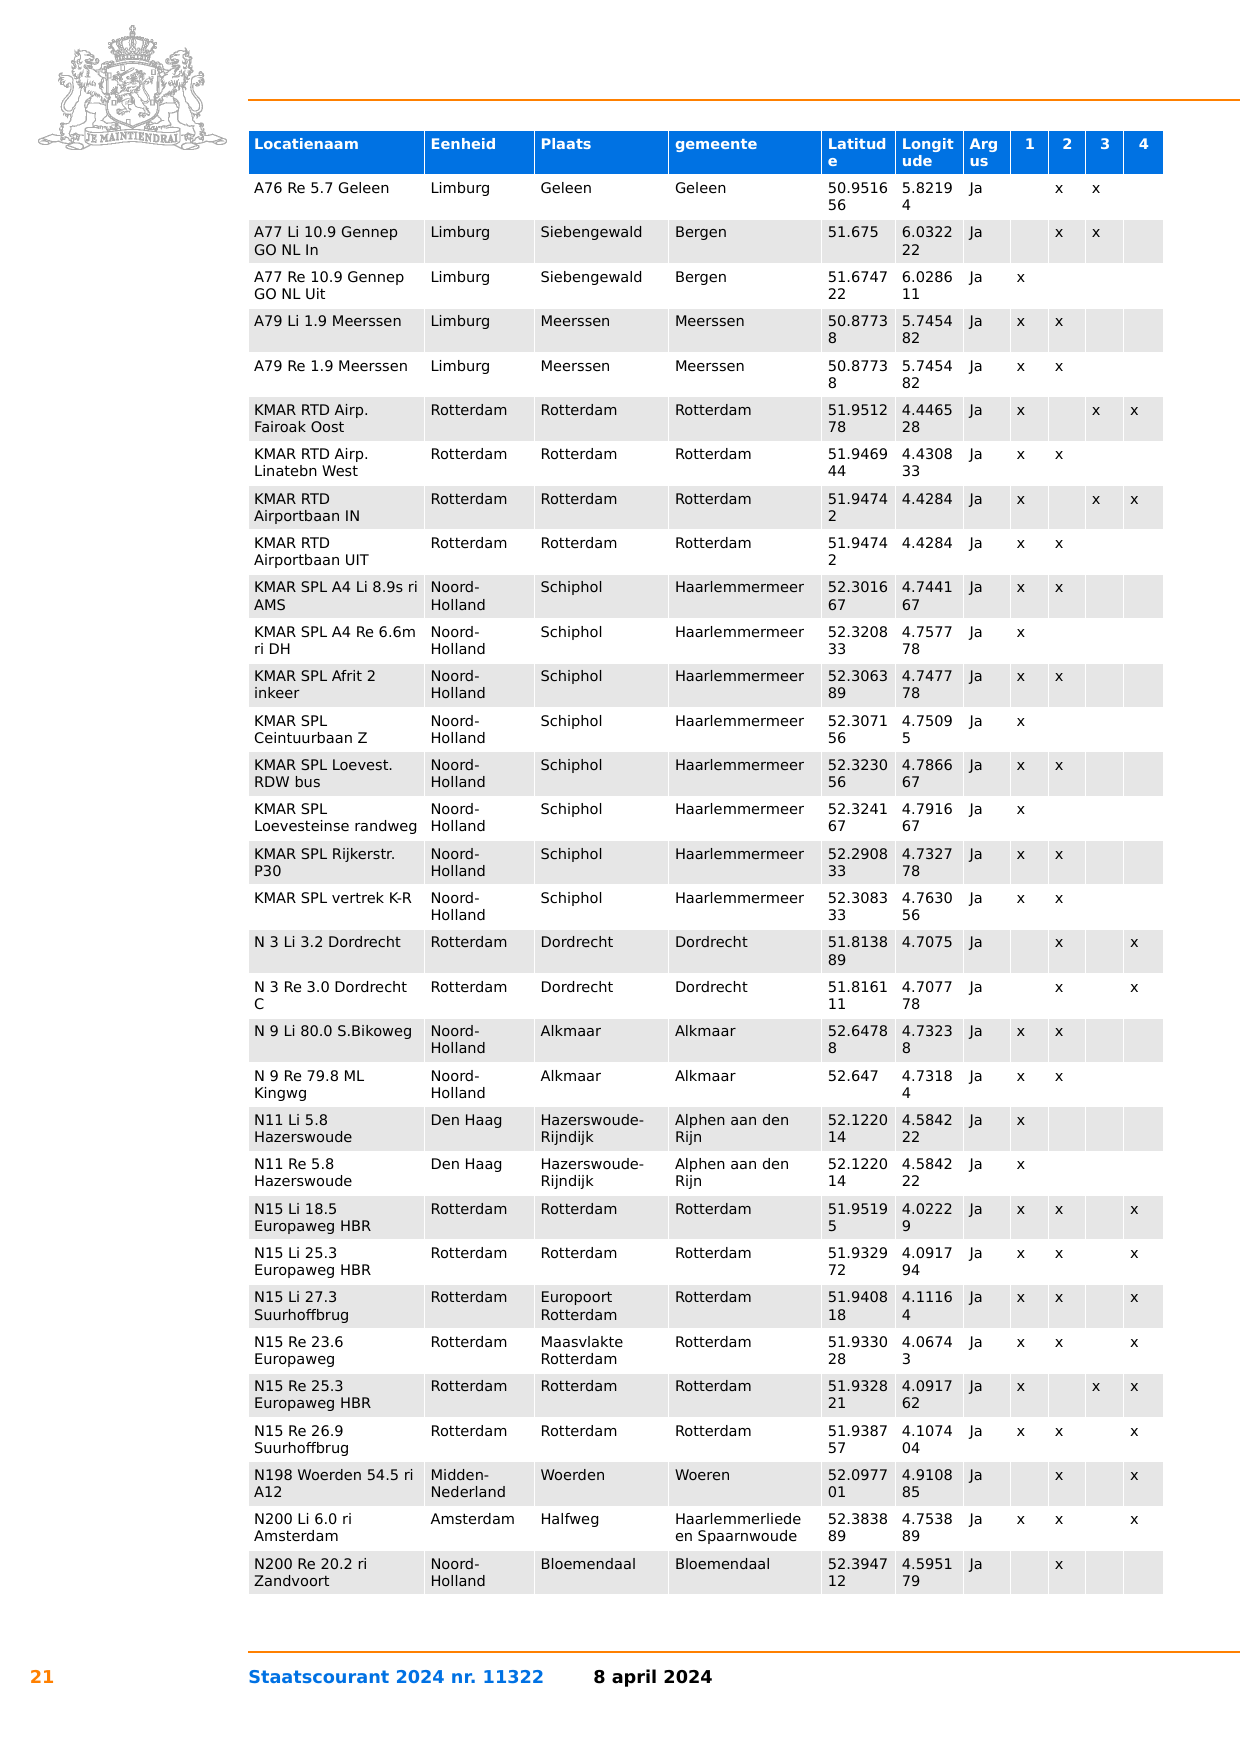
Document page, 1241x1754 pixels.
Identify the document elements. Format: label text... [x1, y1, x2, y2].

table_cell x [1049, 841, 1085, 884]
table_cell 4.786667 [896, 752, 963, 796]
table_cell KMAR SPL A4 Re 6.6m ri DH [249, 619, 424, 662]
table_header Eenheid [425, 131, 534, 174]
table_cell x [1011, 1240, 1048, 1284]
table_cell 52.64788 [822, 1019, 895, 1062]
table_cell x [1049, 1240, 1085, 1284]
table_cell x [1049, 442, 1085, 485]
table_cell Siebengewald [535, 220, 668, 263]
table_cell Rotterdam [535, 1240, 668, 1284]
table_cell Haarlemmermeer [669, 664, 821, 707]
table_cell Ja [964, 442, 1010, 485]
table_cell Bergen [669, 220, 821, 263]
table_cell x [1049, 930, 1085, 973]
table_cell Noord-Holland [425, 841, 534, 884]
table_cell 4.4284 [896, 530, 963, 574]
table_cell x [1011, 353, 1048, 396]
table_cell 52.394712 [822, 1551, 895, 1594]
table_cell Noord-Holland [425, 797, 534, 840]
table_cell [1086, 708, 1123, 751]
table_cell [1124, 1063, 1163, 1106]
table_cell Rotterdam [535, 486, 668, 529]
table_cell 51.95195 [822, 1196, 895, 1239]
table_cell x [1124, 1285, 1163, 1328]
table_cell Ja [964, 353, 1010, 396]
table_cell Rotterdam [425, 1374, 534, 1417]
table_cell x [1124, 397, 1163, 441]
table_cell Ja [964, 664, 1010, 707]
table_cell x [1049, 885, 1085, 929]
table_cell x [1049, 1285, 1085, 1328]
table_cell [1049, 1152, 1085, 1195]
table_cell x [1049, 1019, 1085, 1062]
table_cell Woerden [535, 1462, 668, 1506]
table_cell x [1049, 530, 1085, 574]
table_cell x [1011, 530, 1048, 574]
table_cell 4.091794 [896, 1240, 963, 1284]
table_cell x [1049, 752, 1085, 796]
table_cell Dordrecht [535, 930, 668, 973]
table_cell Ja [964, 1507, 1010, 1550]
table_cell x [1049, 1196, 1085, 1239]
table_cell KMAR SPL Loevesteinse randweg [249, 797, 424, 840]
table_cell 52.323056 [822, 752, 895, 796]
table_cell KMAR SPL vertrek K-R [249, 885, 424, 929]
table_cell KMAR SPL A4 Li 8.9s ri AMS [249, 575, 424, 618]
table_cell Ja [964, 974, 1010, 1017]
table_cell 52.290833 [822, 841, 895, 884]
table_cell A79 Li 1.9 Meerssen [249, 309, 424, 352]
table_cell [1124, 841, 1163, 884]
table_cell Rotterdam [425, 974, 534, 1017]
table_cell [1124, 442, 1163, 485]
table_cell 4.11164 [896, 1285, 963, 1328]
table_cell 52.324167 [822, 797, 895, 840]
table_cell x [1011, 1019, 1048, 1062]
table_cell x [1011, 486, 1048, 529]
table_cell Rotterdam [425, 1196, 534, 1239]
table_cell x [1011, 264, 1048, 307]
table_cell Dordrecht [669, 930, 821, 973]
table_cell N15 Li 18.5 Europaweg HBR [249, 1196, 424, 1239]
table_cell KMAR SPL Loevest. RDW bus [249, 752, 424, 796]
table_cell Alkmaar [535, 1019, 668, 1062]
table_cell Ja [964, 1063, 1010, 1106]
table_cell Ja [964, 397, 1010, 441]
table_cell Rotterdam [535, 1374, 668, 1417]
table_cell N200 Li 6.0 ri Amsterdam [249, 1507, 424, 1550]
table_cell x [1124, 1196, 1163, 1239]
table_cell 4.707778 [896, 974, 963, 1017]
table_cell [1011, 1462, 1048, 1506]
table_cell [1086, 575, 1123, 618]
table_cell [1086, 1285, 1123, 1328]
table_cell A77 Re 10.9 Gennep GO NL Uit [249, 264, 424, 307]
table_cell Noord-Holland [425, 1551, 534, 1594]
table_cell KMAR SPL Afrit 2 inkeer [249, 664, 424, 707]
table_cell [1049, 1374, 1085, 1417]
table_cell Ja [964, 1152, 1010, 1195]
table_cell [1086, 930, 1123, 973]
table_cell x [1049, 1063, 1085, 1106]
table_cell x [1011, 575, 1048, 618]
table_cell Ja [964, 175, 1010, 219]
table_cell Rotterdam [535, 1418, 668, 1461]
table_cell x [1049, 353, 1085, 396]
table_cell x [1086, 486, 1123, 529]
table_cell [1086, 1196, 1123, 1239]
table_cell 4.7075 [896, 930, 963, 973]
table_cell 4.791667 [896, 797, 963, 840]
table_header Locatienaam [249, 131, 424, 174]
table_cell Bloemendaal [669, 1551, 821, 1594]
table_cell [1086, 1152, 1123, 1195]
table_cell x [1011, 1152, 1048, 1195]
table_cell A79 Re 1.9 Meerssen [249, 353, 424, 396]
table_cell Rotterdam [535, 530, 668, 574]
table_cell Ja [964, 530, 1010, 574]
table_cell N15 Re 23.6 Europaweg [249, 1329, 424, 1372]
table_cell Rotterdam [669, 1196, 821, 1239]
table_cell [1124, 1152, 1163, 1195]
table_cell x [1011, 397, 1048, 441]
table_cell Ja [964, 841, 1010, 884]
table_cell x [1011, 1196, 1048, 1239]
table_header Longitude [896, 131, 963, 174]
table_cell [1049, 619, 1085, 662]
table_cell Meerssen [669, 353, 821, 396]
table_cell [1124, 619, 1163, 662]
table_cell Woeren [669, 1462, 821, 1506]
table_cell x [1011, 442, 1048, 485]
table_cell Ja [964, 264, 1010, 307]
table_cell x [1049, 309, 1085, 352]
table_cell 5.82194 [896, 175, 963, 219]
table_cell 52.647 [822, 1063, 895, 1106]
table_cell 4.757778 [896, 619, 963, 662]
table_cell Alphen aan den Rijn [669, 1152, 821, 1195]
table_cell 51.94742 [822, 530, 895, 574]
table_cell [1049, 797, 1085, 840]
table_cell [1086, 885, 1123, 929]
table_cell Rotterdam [425, 530, 534, 574]
table_cell x [1124, 1329, 1163, 1372]
table_cell Noord-Holland [425, 664, 534, 707]
table_cell Ja [964, 1107, 1010, 1151]
table_cell N15 Re 25.3 Europaweg HBR [249, 1374, 424, 1417]
table_cell x [1011, 1063, 1048, 1106]
table_header 2 [1049, 131, 1085, 174]
table_cell 51.813889 [822, 930, 895, 973]
table_cell Midden-Nederland [425, 1462, 534, 1506]
table_cell 50.87738 [822, 353, 895, 396]
table_cell Schiphol [535, 841, 668, 884]
table_cell [1011, 974, 1048, 1017]
table_cell KMAR SPL Rijkerstr. P30 [249, 841, 424, 884]
table_cell Rotterdam [669, 530, 821, 574]
table_cell 51.94742 [822, 486, 895, 529]
table_cell Hazerswoude-Rijndijk [535, 1107, 668, 1151]
table_cell Rotterdam [535, 397, 668, 441]
table_cell Ja [964, 708, 1010, 751]
table_cell Noord-Holland [425, 619, 534, 662]
table_cell [1086, 1107, 1123, 1151]
table_cell x [1049, 575, 1085, 618]
table_cell 52.301667 [822, 575, 895, 618]
table_cell x [1011, 797, 1048, 840]
table_cell Ja [964, 309, 1010, 352]
table_cell Haarlemmermeer [669, 885, 821, 929]
table_cell [1124, 1107, 1163, 1151]
table_cell N15 Li 25.3 Europaweg HBR [249, 1240, 424, 1284]
table_cell Noord-Holland [425, 575, 534, 618]
table_cell [1086, 442, 1123, 485]
table_cell Den Haag [425, 1152, 534, 1195]
table_header 1 [1011, 131, 1048, 174]
table_cell [1124, 175, 1163, 219]
table_cell x [1049, 1418, 1085, 1461]
table_header Latitude [822, 131, 895, 174]
table_cell Alkmaar [669, 1063, 821, 1106]
table_cell 4.744167 [896, 575, 963, 618]
table_cell [1124, 885, 1163, 929]
table_cell 4.107404 [896, 1418, 963, 1461]
table_cell [1086, 1551, 1123, 1594]
table_cell Rotterdam [669, 1285, 821, 1328]
table_cell Haarlemmerliede en Spaarnwoude [669, 1507, 821, 1550]
table_cell Rotterdam [669, 486, 821, 529]
table_cell [1086, 752, 1123, 796]
table_cell N 3 Re 3.0 Dordrecht C [249, 974, 424, 1017]
table_cell 52.122014 [822, 1107, 895, 1151]
table_cell x [1124, 1507, 1163, 1550]
table_cell [1124, 264, 1163, 307]
table_cell 51.932821 [822, 1374, 895, 1417]
table_cell Ja [964, 619, 1010, 662]
table_cell 4.75095 [896, 708, 963, 751]
table_cell [1124, 530, 1163, 574]
table_cell [1086, 797, 1123, 840]
table_cell Rotterdam [535, 442, 668, 485]
table_cell A77 Li 10.9 Gennep GO NL In [249, 220, 424, 263]
table_cell Europoort Rotterdam [535, 1285, 668, 1328]
table_cell Rotterdam [669, 397, 821, 441]
table_cell Rotterdam [669, 1374, 821, 1417]
picture [38, 25, 227, 150]
table_cell 52.307156 [822, 708, 895, 751]
table_cell [1124, 220, 1163, 263]
table_header Plaats [535, 131, 668, 174]
table_cell Ja [964, 1551, 1010, 1594]
table_cell N15 Li 27.3 Suurhoffbrug [249, 1285, 424, 1328]
table_cell 4.584222 [896, 1152, 963, 1195]
table_cell N 9 Re 79.8 ML Kingwg [249, 1063, 424, 1106]
table_cell Geleen [669, 175, 821, 219]
table_cell 4.430833 [896, 442, 963, 485]
table_cell x [1124, 1418, 1163, 1461]
table_cell 4.73238 [896, 1019, 963, 1062]
table_cell 4.595179 [896, 1551, 963, 1594]
table_cell [1086, 1507, 1123, 1550]
table_cell Noord-Holland [425, 885, 534, 929]
table_cell Rotterdam [425, 1329, 534, 1372]
table_cell 4.73184 [896, 1063, 963, 1106]
table_cell N11 Li 5.8 Hazerswoude [249, 1107, 424, 1151]
table_cell Rotterdam [425, 486, 534, 529]
table_cell Hazerswoude-Rijndijk [535, 1152, 668, 1195]
table_cell 50.951656 [822, 175, 895, 219]
table_cell [1049, 397, 1085, 441]
table_cell Noord-Holland [425, 1063, 534, 1106]
table_cell [1011, 175, 1048, 219]
table_cell Rotterdam [669, 1418, 821, 1461]
table_cell 4.091762 [896, 1374, 963, 1417]
table_cell x [1011, 619, 1048, 662]
table_cell Haarlemmermeer [669, 752, 821, 796]
table_cell Noord-Holland [425, 708, 534, 751]
table_cell x [1124, 1240, 1163, 1284]
table_cell x [1124, 486, 1163, 529]
table_cell Rotterdam [425, 1285, 534, 1328]
table_cell [1011, 1551, 1048, 1594]
table_cell x [1049, 1551, 1085, 1594]
table_cell N11 Re 5.8 Hazerswoude [249, 1152, 424, 1195]
table_cell 52.097701 [822, 1462, 895, 1506]
table_cell 51.938757 [822, 1418, 895, 1461]
table_cell x [1049, 1462, 1085, 1506]
table_cell Limburg [425, 309, 534, 352]
table_cell [1049, 708, 1085, 751]
table_cell [1011, 930, 1048, 973]
table_cell Amsterdam [425, 1507, 534, 1550]
table_cell Alphen aan den Rijn [669, 1107, 821, 1151]
table_cell Limburg [425, 353, 534, 396]
table_cell Geleen [535, 175, 668, 219]
table_cell [1124, 708, 1163, 751]
table_cell Ja [964, 885, 1010, 929]
table_cell x [1049, 175, 1085, 219]
table_cell [1086, 1019, 1123, 1062]
table_cell Meerssen [669, 309, 821, 352]
table_cell x [1011, 309, 1048, 352]
table_cell [1124, 664, 1163, 707]
table_cell [1049, 264, 1085, 307]
table_cell Haarlemmermeer [669, 619, 821, 662]
table_cell A76 Re 5.7 Geleen [249, 175, 424, 219]
table_cell N200 Re 20.2 ri Zandvoort [249, 1551, 424, 1594]
table_cell [1086, 1418, 1123, 1461]
table_cell [1086, 1329, 1123, 1372]
table_cell x [1049, 1507, 1085, 1550]
table_cell Den Haag [425, 1107, 534, 1151]
table_cell Limburg [425, 175, 534, 219]
table_cell Ja [964, 1462, 1010, 1506]
table_cell Ja [964, 1374, 1010, 1417]
table_header 4 [1124, 131, 1163, 174]
table_cell Ja [964, 1240, 1010, 1284]
table_cell [1086, 1240, 1123, 1284]
table_cell Ja [964, 1196, 1010, 1239]
table_cell x [1086, 397, 1123, 441]
table_cell Rotterdam [535, 1196, 668, 1239]
table_cell 51.951278 [822, 397, 895, 441]
table_cell Noord-Holland [425, 752, 534, 796]
table_cell Bloemendaal [535, 1551, 668, 1594]
table_cell Schiphol [535, 619, 668, 662]
table_cell x [1011, 1418, 1048, 1461]
table_cell 4.763056 [896, 885, 963, 929]
table_cell x [1086, 175, 1123, 219]
table_cell [1124, 575, 1163, 618]
table_cell [1124, 309, 1163, 352]
table_cell Ja [964, 220, 1010, 263]
table_cell Alkmaar [669, 1019, 821, 1062]
table_cell 4.06743 [896, 1329, 963, 1372]
table_cell Meerssen [535, 309, 668, 352]
table_cell Schiphol [535, 664, 668, 707]
table_cell [1124, 752, 1163, 796]
table_cell [1049, 1107, 1085, 1151]
table_cell x [1011, 841, 1048, 884]
table_cell [1086, 353, 1123, 396]
table_cell 51.674722 [822, 264, 895, 307]
table_cell N198 Woerden 54.5 ri A12 [249, 1462, 424, 1506]
table_cell Bergen [669, 264, 821, 307]
table_cell Alkmaar [535, 1063, 668, 1106]
table_cell 51.933028 [822, 1329, 895, 1372]
table_cell Rotterdam [669, 1240, 821, 1284]
table_cell x [1011, 1285, 1048, 1328]
table_cell 4.02229 [896, 1196, 963, 1239]
table_cell [1086, 1063, 1123, 1106]
table_header Argus [964, 131, 1010, 174]
table_cell Schiphol [535, 885, 668, 929]
table_cell x [1049, 1329, 1085, 1372]
table_cell 5.745482 [896, 309, 963, 352]
table_cell Ja [964, 1285, 1010, 1328]
table_cell 51.932972 [822, 1240, 895, 1284]
table_cell [1086, 1462, 1123, 1506]
table_cell 51.816111 [822, 974, 895, 1017]
table_cell Dordrecht [535, 974, 668, 1017]
table_cell Ja [964, 752, 1010, 796]
table_cell [1011, 220, 1048, 263]
table_cell [1124, 1551, 1163, 1594]
table_cell Halfweg [535, 1507, 668, 1550]
table_cell Noord-Holland [425, 1019, 534, 1062]
table_cell [1049, 486, 1085, 529]
table_cell Limburg [425, 264, 534, 307]
table_cell x [1124, 930, 1163, 973]
table_cell 4.747778 [896, 664, 963, 707]
table_cell [1086, 841, 1123, 884]
table_cell KMAR SPL Ceintuurbaan Z [249, 708, 424, 751]
table_cell 51.675 [822, 220, 895, 263]
table_cell N15 Re 26.9 Suurhoffbrug [249, 1418, 424, 1461]
table_cell x [1011, 752, 1048, 796]
table_cell Maasvlakte Rotterdam [535, 1329, 668, 1372]
table_cell x [1011, 1107, 1048, 1151]
table_cell [1124, 1019, 1163, 1062]
table_cell KMAR RTD Airp. Fairoak Oost [249, 397, 424, 441]
table_cell Meerssen [535, 353, 668, 396]
table_cell [1124, 353, 1163, 396]
table_cell KMAR RTD Airp. Linatebn West [249, 442, 424, 485]
table_cell x [1124, 1374, 1163, 1417]
table_cell Rotterdam [669, 442, 821, 485]
table_cell 51.940818 [822, 1285, 895, 1328]
table_cell 52.320833 [822, 619, 895, 662]
table_cell x [1049, 974, 1085, 1017]
table_cell Schiphol [535, 708, 668, 751]
table_cell Ja [964, 930, 1010, 973]
table_cell 52.308333 [822, 885, 895, 929]
table_cell x [1049, 220, 1085, 263]
table_cell x [1011, 708, 1048, 751]
table_cell Rotterdam [425, 397, 534, 441]
table_cell Limburg [425, 220, 534, 263]
table_cell Ja [964, 575, 1010, 618]
table_cell N 3 Li 3.2 Dordrecht [249, 930, 424, 973]
table_cell Rotterdam [425, 1240, 534, 1284]
table_cell Schiphol [535, 575, 668, 618]
table_cell Dordrecht [669, 974, 821, 1017]
table_cell [1086, 530, 1123, 574]
table_cell Ja [964, 1418, 1010, 1461]
table_cell x [1124, 974, 1163, 1017]
table_cell KMAR RTD Airportbaan IN [249, 486, 424, 529]
table_cell 52.383889 [822, 1507, 895, 1550]
table_cell 50.87738 [822, 309, 895, 352]
table_cell x [1011, 664, 1048, 707]
table_cell 6.032222 [896, 220, 963, 263]
table_cell KMAR RTD Airportbaan UIT [249, 530, 424, 574]
table_cell Rotterdam [425, 930, 534, 973]
table_cell Schiphol [535, 797, 668, 840]
table_cell [1124, 797, 1163, 840]
table_cell 4.753889 [896, 1507, 963, 1550]
table_cell [1086, 664, 1123, 707]
table_cell 4.584222 [896, 1107, 963, 1151]
table_cell Ja [964, 1329, 1010, 1372]
table_cell Siebengewald [535, 264, 668, 307]
table_cell [1086, 264, 1123, 307]
table_cell N 9 Li 80.0 S.Bikoweg [249, 1019, 424, 1062]
table_cell Rotterdam [669, 1329, 821, 1372]
table_cell 4.446528 [896, 397, 963, 441]
table_cell Rotterdam [425, 1418, 534, 1461]
table_header 3 [1086, 131, 1123, 174]
table_cell x [1011, 1329, 1048, 1372]
table_cell Haarlemmermeer [669, 797, 821, 840]
table_cell Rotterdam [425, 442, 534, 485]
table_header gemeente [669, 131, 821, 174]
table_cell 51.946944 [822, 442, 895, 485]
table_cell 4.4284 [896, 486, 963, 529]
table_cell x [1049, 664, 1085, 707]
table_cell x [1086, 220, 1123, 263]
table_cell 4.732778 [896, 841, 963, 884]
table_cell Schiphol [535, 752, 668, 796]
table_cell 4.910885 [896, 1462, 963, 1506]
table_cell 52.306389 [822, 664, 895, 707]
table_cell Haarlemmermeer [669, 708, 821, 751]
table_cell [1086, 974, 1123, 1017]
table_cell Ja [964, 797, 1010, 840]
table_cell x [1011, 885, 1048, 929]
table_cell Ja [964, 486, 1010, 529]
table_cell [1086, 309, 1123, 352]
table_cell 52.122014 [822, 1152, 895, 1195]
table_cell x [1011, 1507, 1048, 1550]
table_cell Haarlemmermeer [669, 841, 821, 884]
table_cell 6.028611 [896, 264, 963, 307]
table_cell x [1011, 1374, 1048, 1417]
table_cell x [1086, 1374, 1123, 1417]
table_cell Haarlemmermeer [669, 575, 821, 618]
table_cell 5.745482 [896, 353, 963, 396]
table_cell Ja [964, 1019, 1010, 1062]
table_cell x [1124, 1462, 1163, 1506]
table_cell [1086, 619, 1123, 662]
